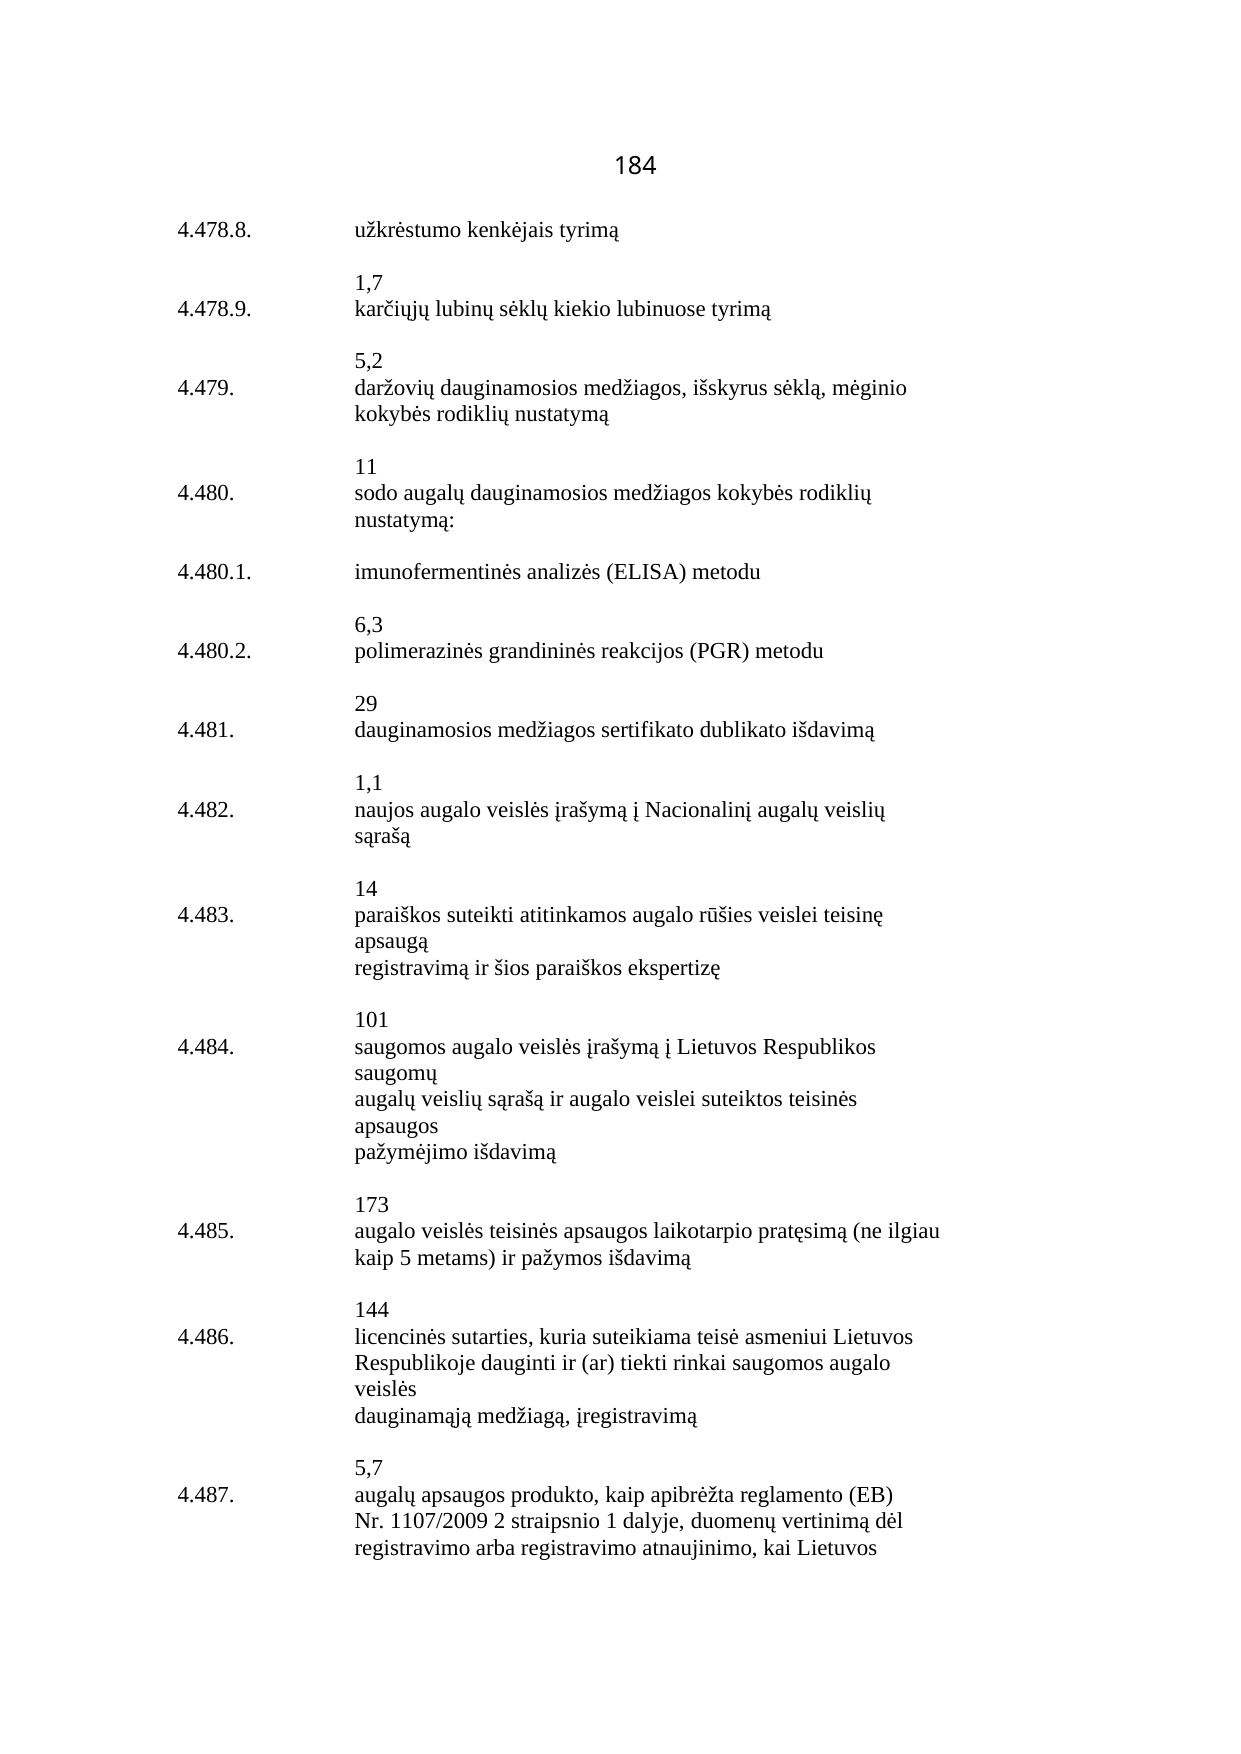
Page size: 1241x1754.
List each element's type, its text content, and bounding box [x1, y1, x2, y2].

text kokybės rodiklių nustatymą 11 [354, 400, 945, 479]
text registravimą ir šios paraiškos ekspertizę 101 [354, 954, 945, 1033]
text 4.480. sodo augalų dauginamosios medžiagos kokybės rodiklių [177, 479, 945, 506]
text 4.485. augalo veislės teisinės apsaugos laikotarpio pratęsimą (ne ilgiau [177, 1217, 945, 1244]
text 4.486. licencinės sutarties, kuria suteikiama teisė asmeniui Lietuvos [177, 1323, 945, 1349]
text registravimo arba registravimo atnaujinimo, kai Lietuvos [354, 1533, 945, 1560]
text kaip 5 metams) ir pažymos išdavimą 144 [354, 1244, 945, 1323]
text Nr. 1107/2009 2 straipsnio 1 dalyje, duomenų vertinimą dėl [354, 1507, 945, 1533]
text 4.482. naujos augalo veislės įrašymą į Nacionalinį augalų veislių sąrašą 14 [177, 796, 945, 901]
text pažymėjimo išdavimą 173 [354, 1138, 945, 1217]
text 4.480.2. polimerazinės grandininės reakcijos (PGR) metodu 29 [177, 637, 945, 717]
text 4.478.8. užkrėstumo kenkėjais tyrimą 1,7 [177, 216, 945, 295]
text dauginamąją medžiagą, įregistravimą 5,7 [354, 1402, 945, 1481]
text 4.480.1. imunofermentinės analizės (ELISA) metodu 6,3 [177, 558, 945, 637]
text Respublikoje dauginti ir (ar) tiekti rinkai saugomos augalo veislės [354, 1349, 945, 1402]
text 4.487. augalų apsaugos produkto, kaip apibrėžta reglamento (EB) [177, 1481, 945, 1507]
text nustatymą: [354, 506, 945, 558]
text 4.481. dauginamosios medžiagos sertifikato dublikato išdavimą 1,1 [177, 717, 945, 796]
text 4.479. daržovių dauginamosios medžiagos, išskyrus sėklą, mėginio [177, 374, 945, 400]
text 4.478.9. karčiųjų lubinų sėklų kiekio lubinuose tyrimą 5,2 [177, 295, 945, 374]
text 4.483. paraiškos suteikti atitinkamos augalo rūšies veislei teisinę apsaugą [177, 901, 945, 954]
text augalų veislių sąrašą ir augalo veislei suteiktos teisinės apsaugos [354, 1086, 945, 1138]
text 4.484. saugomos augalo veislės įrašymą į Lietuvos Respublikos saugomų [177, 1033, 945, 1086]
